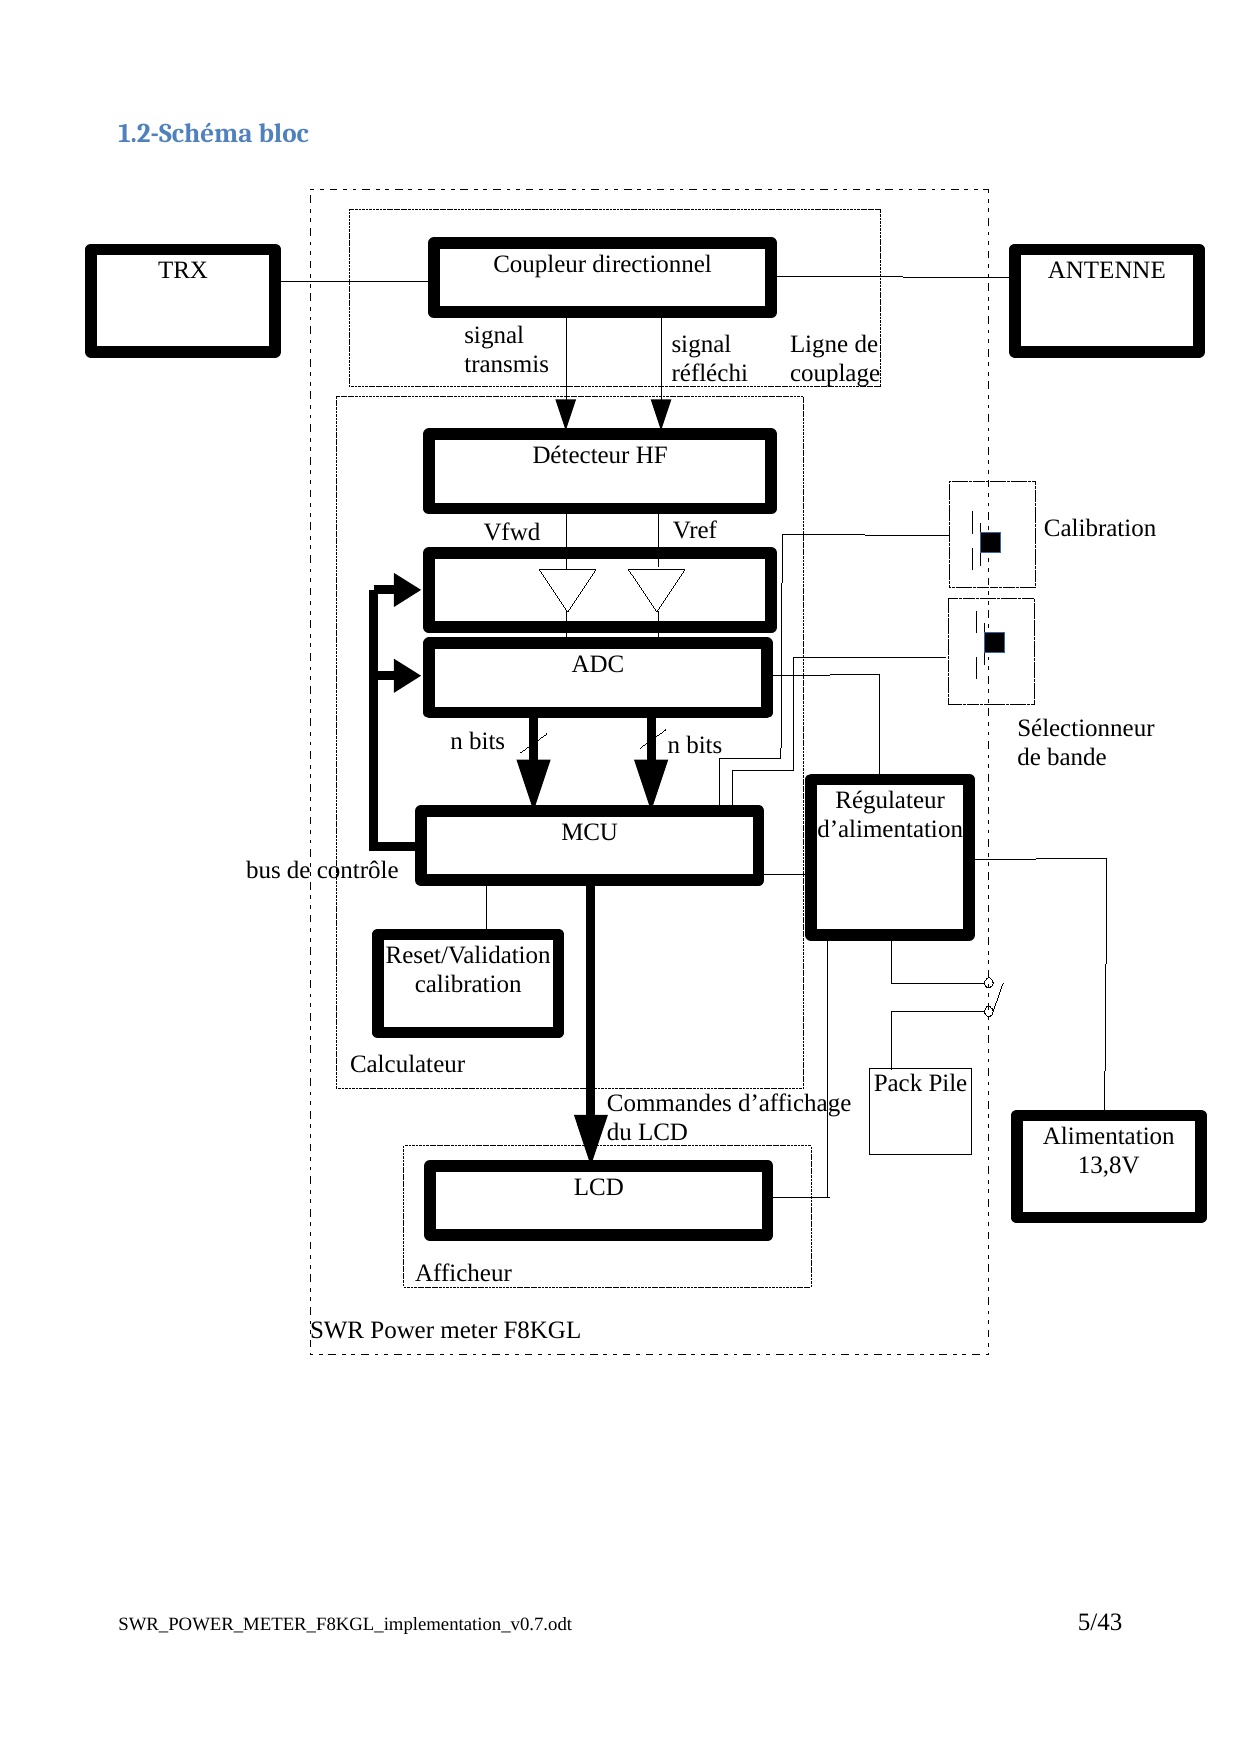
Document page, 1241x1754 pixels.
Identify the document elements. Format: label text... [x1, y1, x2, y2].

subtitle 1.2-Schéma bloc [118, 118, 1122, 149]
